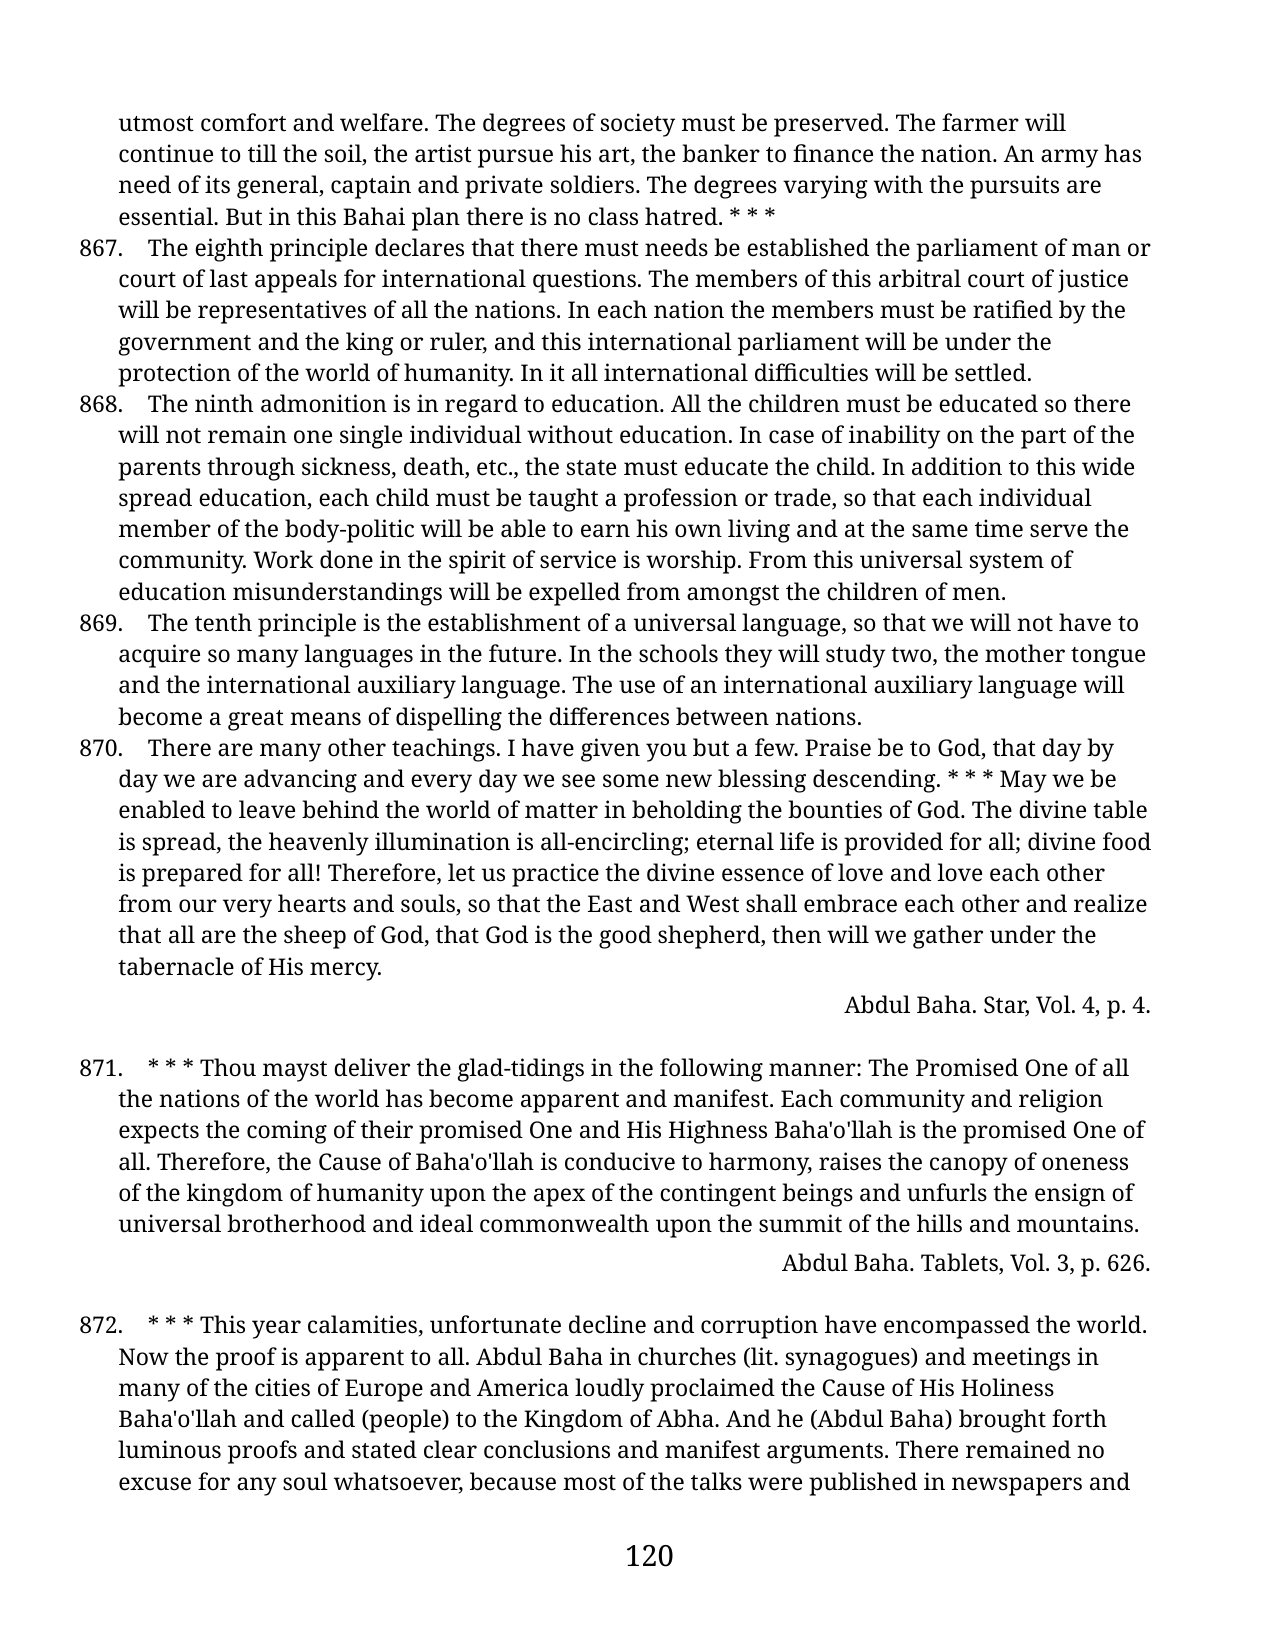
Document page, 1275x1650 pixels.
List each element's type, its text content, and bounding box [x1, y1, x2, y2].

list * * * Thou mayst deliver the glad-tidings in the following manner: The Promised One of all the nations of the world has become apparent and manifest. Each community and religion expects the coming of their promised One and His Highness Baha'o'llah is the promised One of all. Therefore, the Cause of Baha'o'llah is conducive to harmony, raises the canopy of oneness of the kingdom of humanity upon the apex of the contingent beings and unfurls the ensign of universal brotherhood and ideal commonwealth upon the summit of the hills and mountains. [79, 1052, 1157, 1239]
list * * * This year calamities, unfortunate decline and corruption have encompassed the world. Now the proof is apparent to all. Abdul Baha in churches (lit. synagogues) and meetings in many of the cities of Europe and America loudly proclaimed the Cause of His Holiness Baha'o'llah and called (people) to the Kingdom of Abha. And he (Abdul Baha) brought forth luminous proofs and stated clear conclusions and manifest arguments. There remained no excuse for any soul whatsoever, because most of the talks were published in newspapers and [79, 1309, 1157, 1497]
list The tenth principle is the establishment of a universal language, so that we will not have to acquire so many languages in the future. In the schools they will study two, the mother tongue and the international auxiliary language. The use of an international auxiliary language will become a great means of dispelling the differences between nations. [79, 607, 1157, 732]
list The eighth principle declares that there must needs be established the parliament of man or court of last appeals for international questions. The members of this arbitral court of justice will be representatives of all the nations. In each nation the members must be ratified by the government and the king or ruler, and this international parliament will be under the protection of the world of humanity. In it all international difficulties will be settled. [79, 232, 1157, 388]
text Abdul Baha. Star, Vol. 4, p. 4. [118, 989, 1157, 1020]
list utmost comfort and welfare. The degrees of society must be preserved. The farmer will continue to till the soil, the artist pursue his art, the banker to finance the nation. An army has need of its general, captain and private soldiers. The degrees varying with the pursuits are essential. But in this Bahai plan there is no class hatred. * * * [79, 107, 1157, 232]
text Abdul Baha. Tablets, Vol. 3, p. 626. [118, 1247, 1157, 1278]
list There are many other teachings. I have given you but a few. Praise be to God, that day by day we are advancing and every day we see some new blessing descending. * * * May we be enabled to leave behind the world of matter in beholding the bounties of God. The divine table is spread, the heavenly illumination is all-encircling; eternal life is provided for all; divine food is prepared for all! Therefore, let us practice the divine essence of love and love each other from our very hearts and souls, so that the East and West shall embrace each other and realize that all are the sheep of God, that God is the good shepherd, then will we gather under the tabernacle of His mercy. [79, 732, 1157, 982]
list The ninth admonition is in regard to education. All the children must be educated so there will not remain one single individual without education. In case of inability on the part of the parents through sickness, death, etc., the state must educate the child. In addition to this wide spread education, each child must be taught a profession or trade, so that each individual member of the body-politic will be able to earn his own living and at the same time serve the community. Work done in the spirit of service is worship. From this universal system of education misunderstandings will be expelled from amongst the children of men. [79, 388, 1157, 607]
